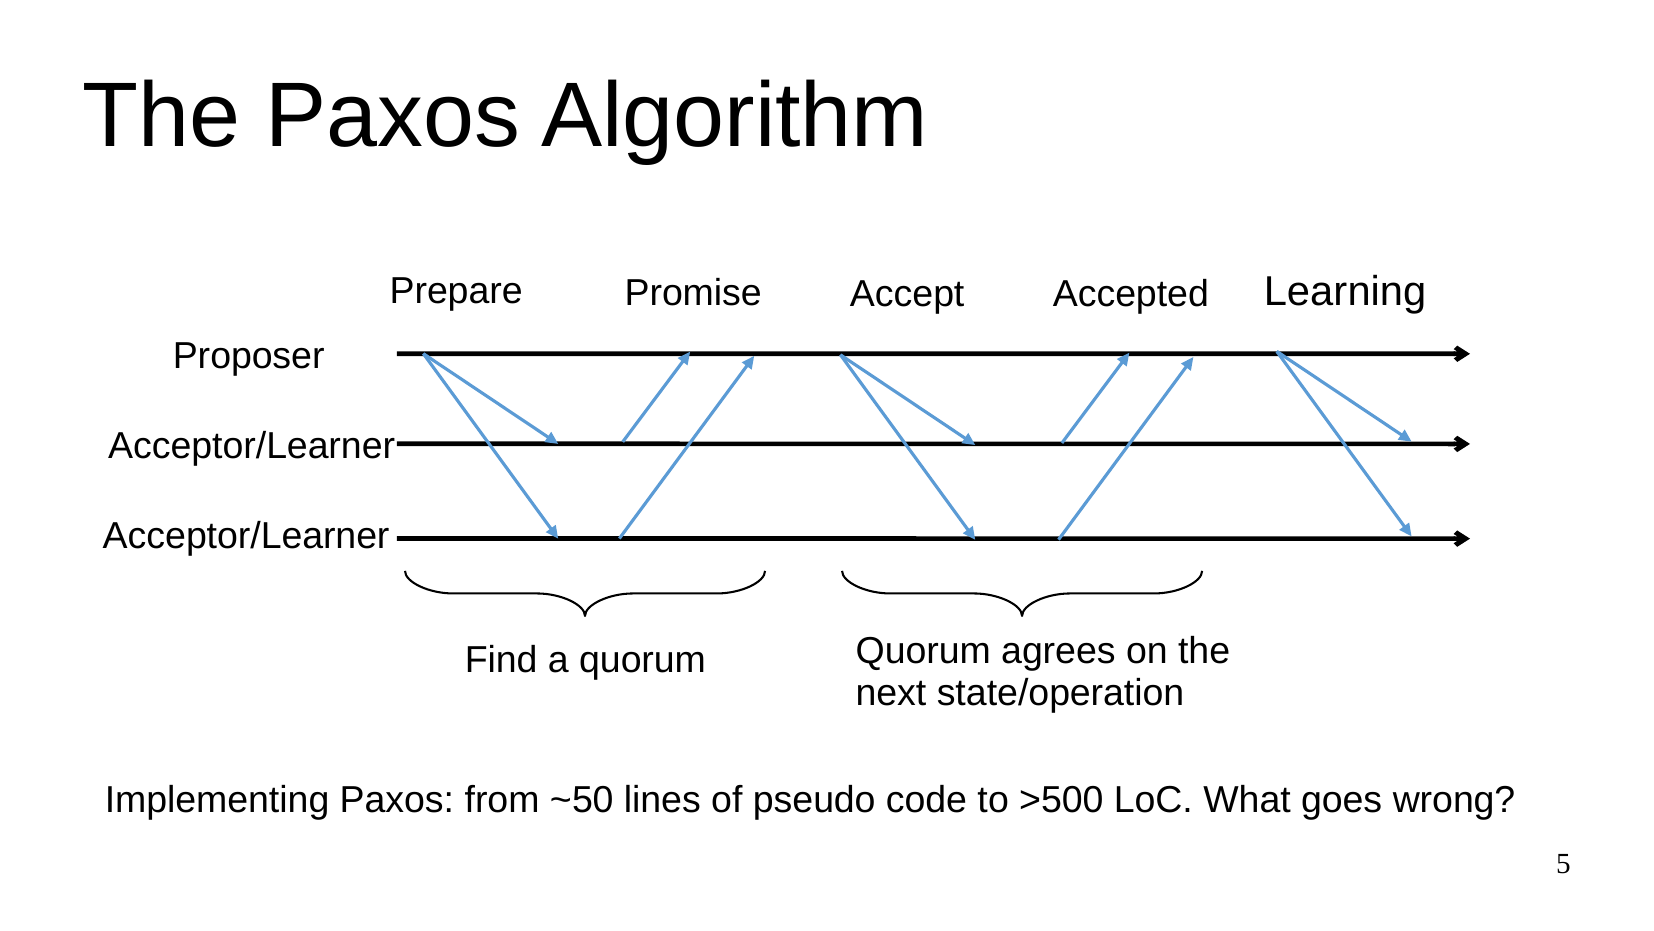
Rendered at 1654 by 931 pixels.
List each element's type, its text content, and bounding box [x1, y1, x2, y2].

text_box Quorum agrees on the next state/operation [840, 622, 1246, 721]
text_box Prepare [374, 258, 538, 319]
text_box Promise [609, 260, 777, 321]
text_box Accept [835, 261, 980, 322]
text_box Find a quorum [450, 630, 721, 688]
text_box Proposer [158, 323, 340, 384]
title The Paxos Algorithm [82, 37, 1571, 193]
text_box Acceptor/Learner [93, 413, 410, 474]
text_box Learning [1248, 256, 1442, 321]
text_box Acceptor/Learner [87, 503, 405, 564]
text_box Accepted [1038, 261, 1224, 322]
text_box Implementing Paxos: from ~50 lines of pseudo code to >500 LoC. What goes wrong? [90, 770, 1531, 828]
